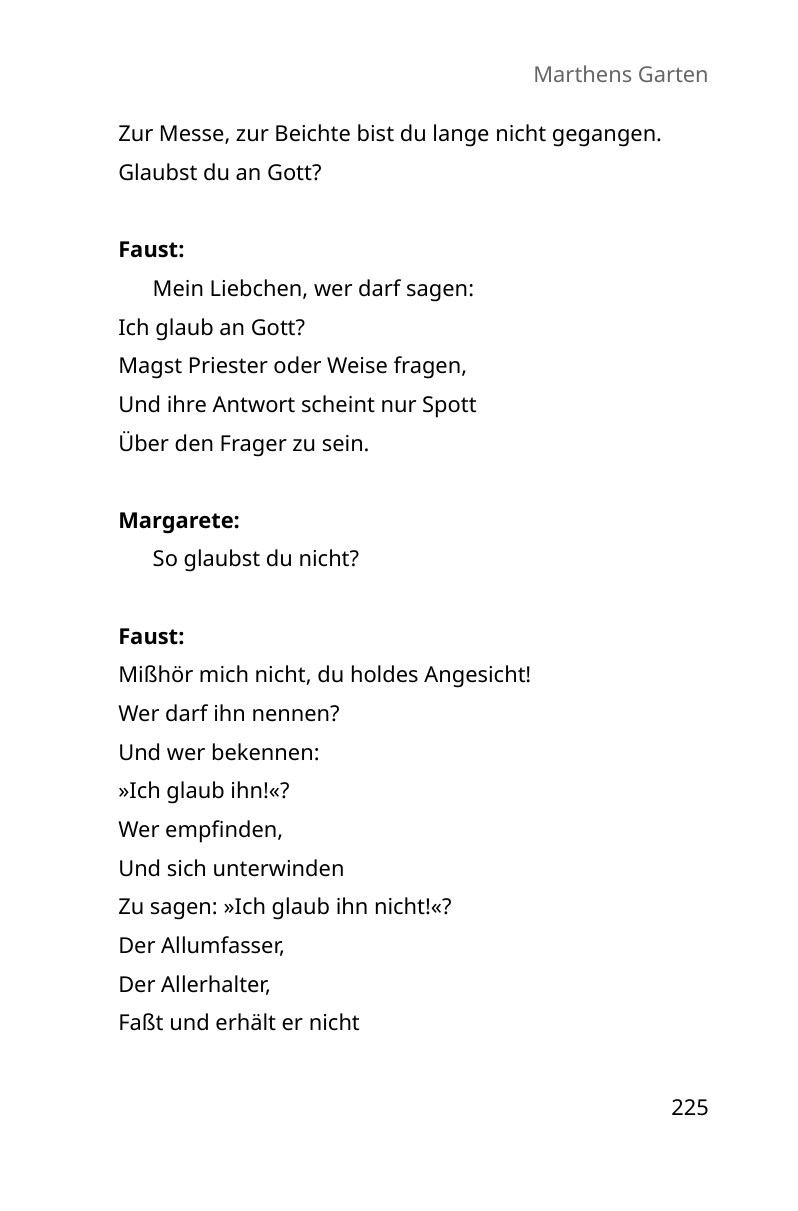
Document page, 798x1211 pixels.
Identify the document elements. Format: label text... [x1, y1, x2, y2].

text Faust: Mißhör mich nicht, du holdes Angesicht! Wer darf ihn nennen? Und wer bekennen: »Ich glaub ihn!«? Wer empfinden, Und sich unterwinden Zu sagen: »Ich glaub ihn nicht!«? Der Allumfasser, Der Allerhalter, Faßt und erhält er nicht [118, 600, 709, 1037]
text Faust: Mein Liebchen, wer darf sagen: Ich glaub an Gott? Magst Priester oder Weise fragen, Und ihre Antwort scheint nur Spott Über den Frager zu sein. [118, 213, 709, 457]
text Zur Messe, zur Beichte bist du lange nicht gegangen. Glaubst du an Gott? [118, 118, 709, 187]
text Margarete: So glaubst du nicht? [118, 484, 709, 573]
